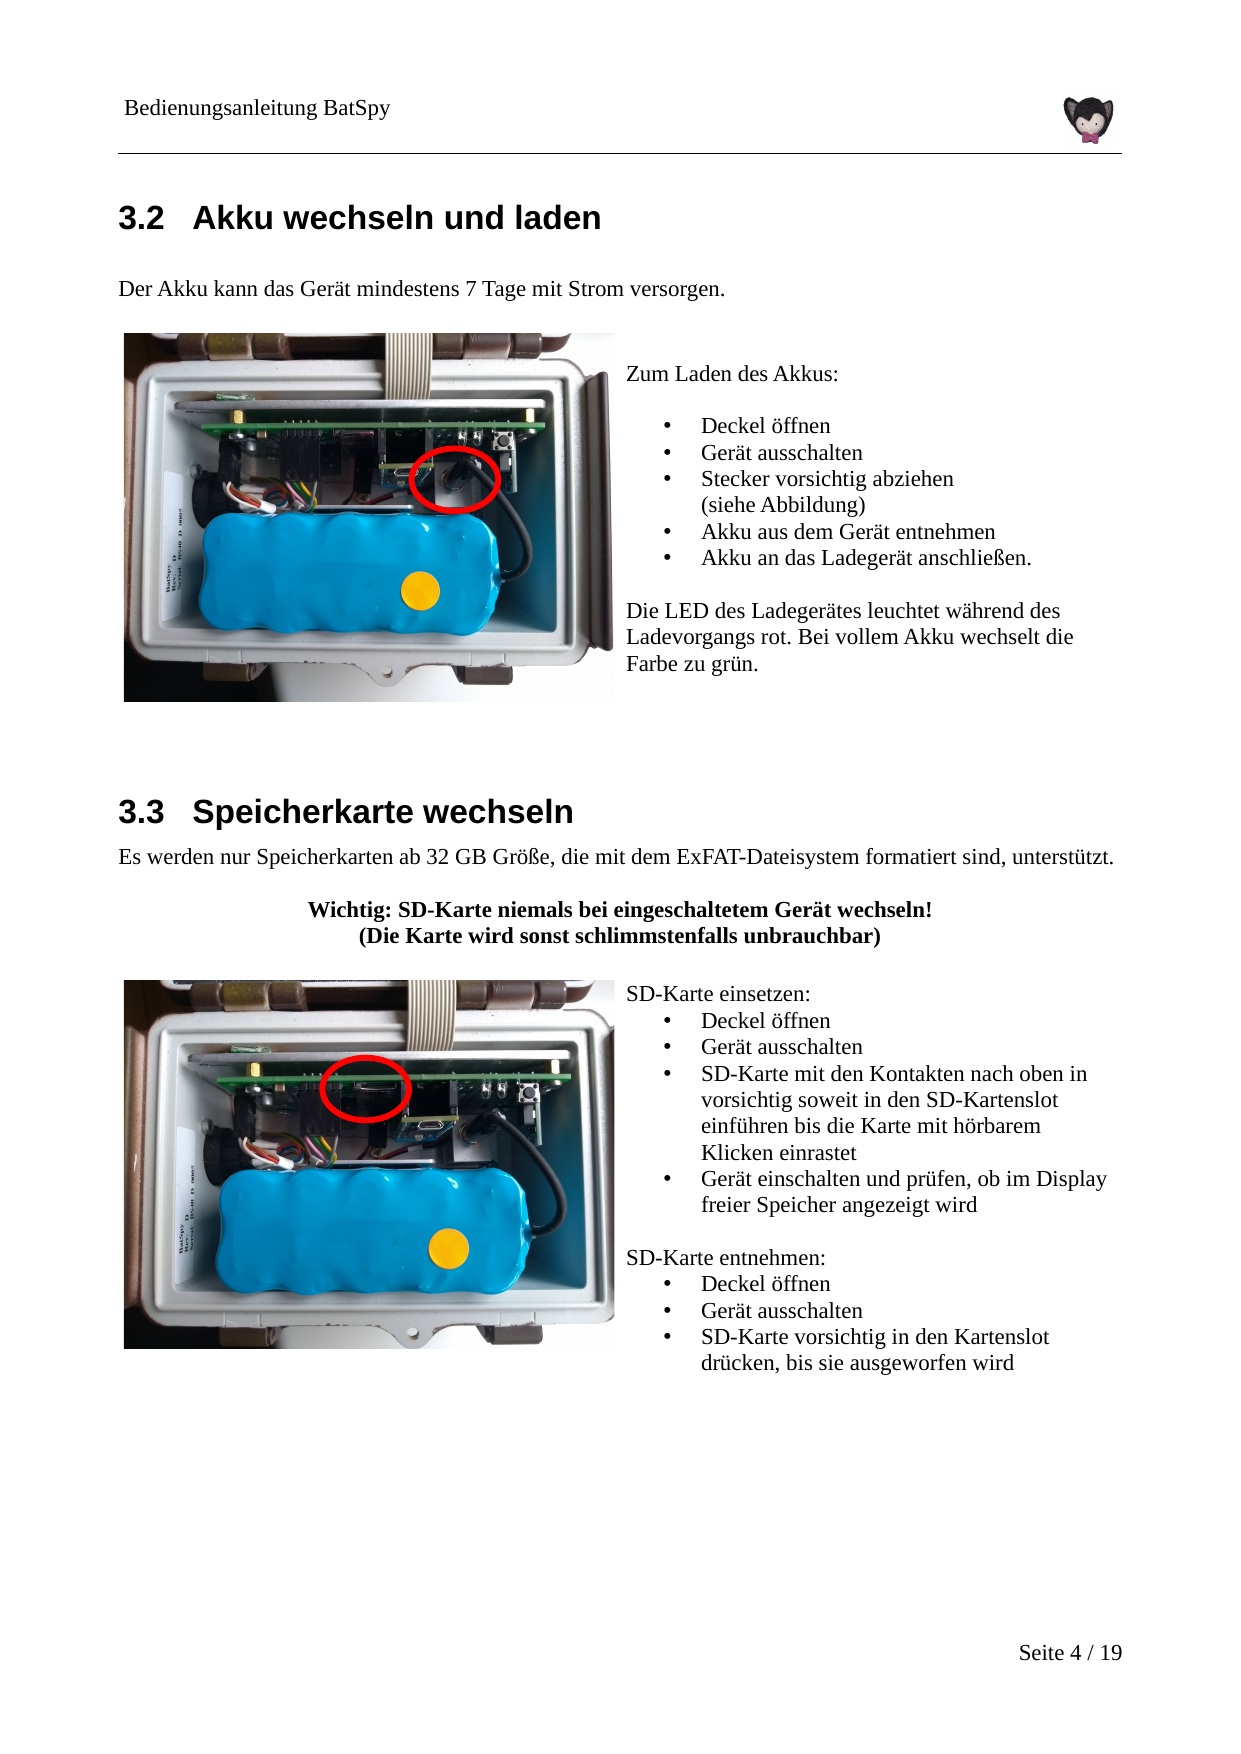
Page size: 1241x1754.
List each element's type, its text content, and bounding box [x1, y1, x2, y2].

table_header [118, 975, 620, 1382]
text Es werden nur Speicherkarten ab 32 GB Größe, die mit dem ExFAT-Dateisystem formatiert sind, unterstützt. [118, 843, 1122, 869]
table_header [118, 328, 620, 707]
text Der Akku kann das Gerät mindestens 7 Tage mit Strom versorgen. [118, 275, 1122, 301]
picture [123, 980, 615, 1349]
picture [123, 333, 615, 702]
text Wichtig: SD-Karte niemals bei eingeschaltetem Gerät wechseln! (Die Karte wird sonst schlimmstenfalls unbrauchbar) [118, 896, 1122, 948]
subtitle Akku wechseln und laden [118, 198, 1122, 236]
picture [1061, 90, 1119, 149]
table_header SD-Karte einsetzen: Deckel öffnen Gerät ausschalten SD-Karte mit den Kontakten nach oben in vorsichtig soweit in den SD-Kartenslot einführen bis die Karte mit hörbarem Klicken einrastet Gerät einschalten und prüfen, ob im Display freier Speicher angezeigt wird SD-Karte entnehmen: Deckel öffnen Gerät ausschalten SD-Karte vorsichtig in den Kartenslot drücken, bis sie ausgeworfen wird [620, 975, 1122, 1382]
subtitle Speicherkarte wechseln [118, 792, 1122, 831]
table_header Zum Laden des Akkus: Deckel öffnen Gerät ausschalten Stecker vorsichtig abziehen (siehe Abbildung) Akku aus dem Gerät entnehmen Akku an das Ladegerät anschließen. Die LED des Ladegerätes leuchtet während des Ladevorgangs rot. Bei vollem Akku wechselt die Farbe zu grün. [620, 328, 1122, 707]
